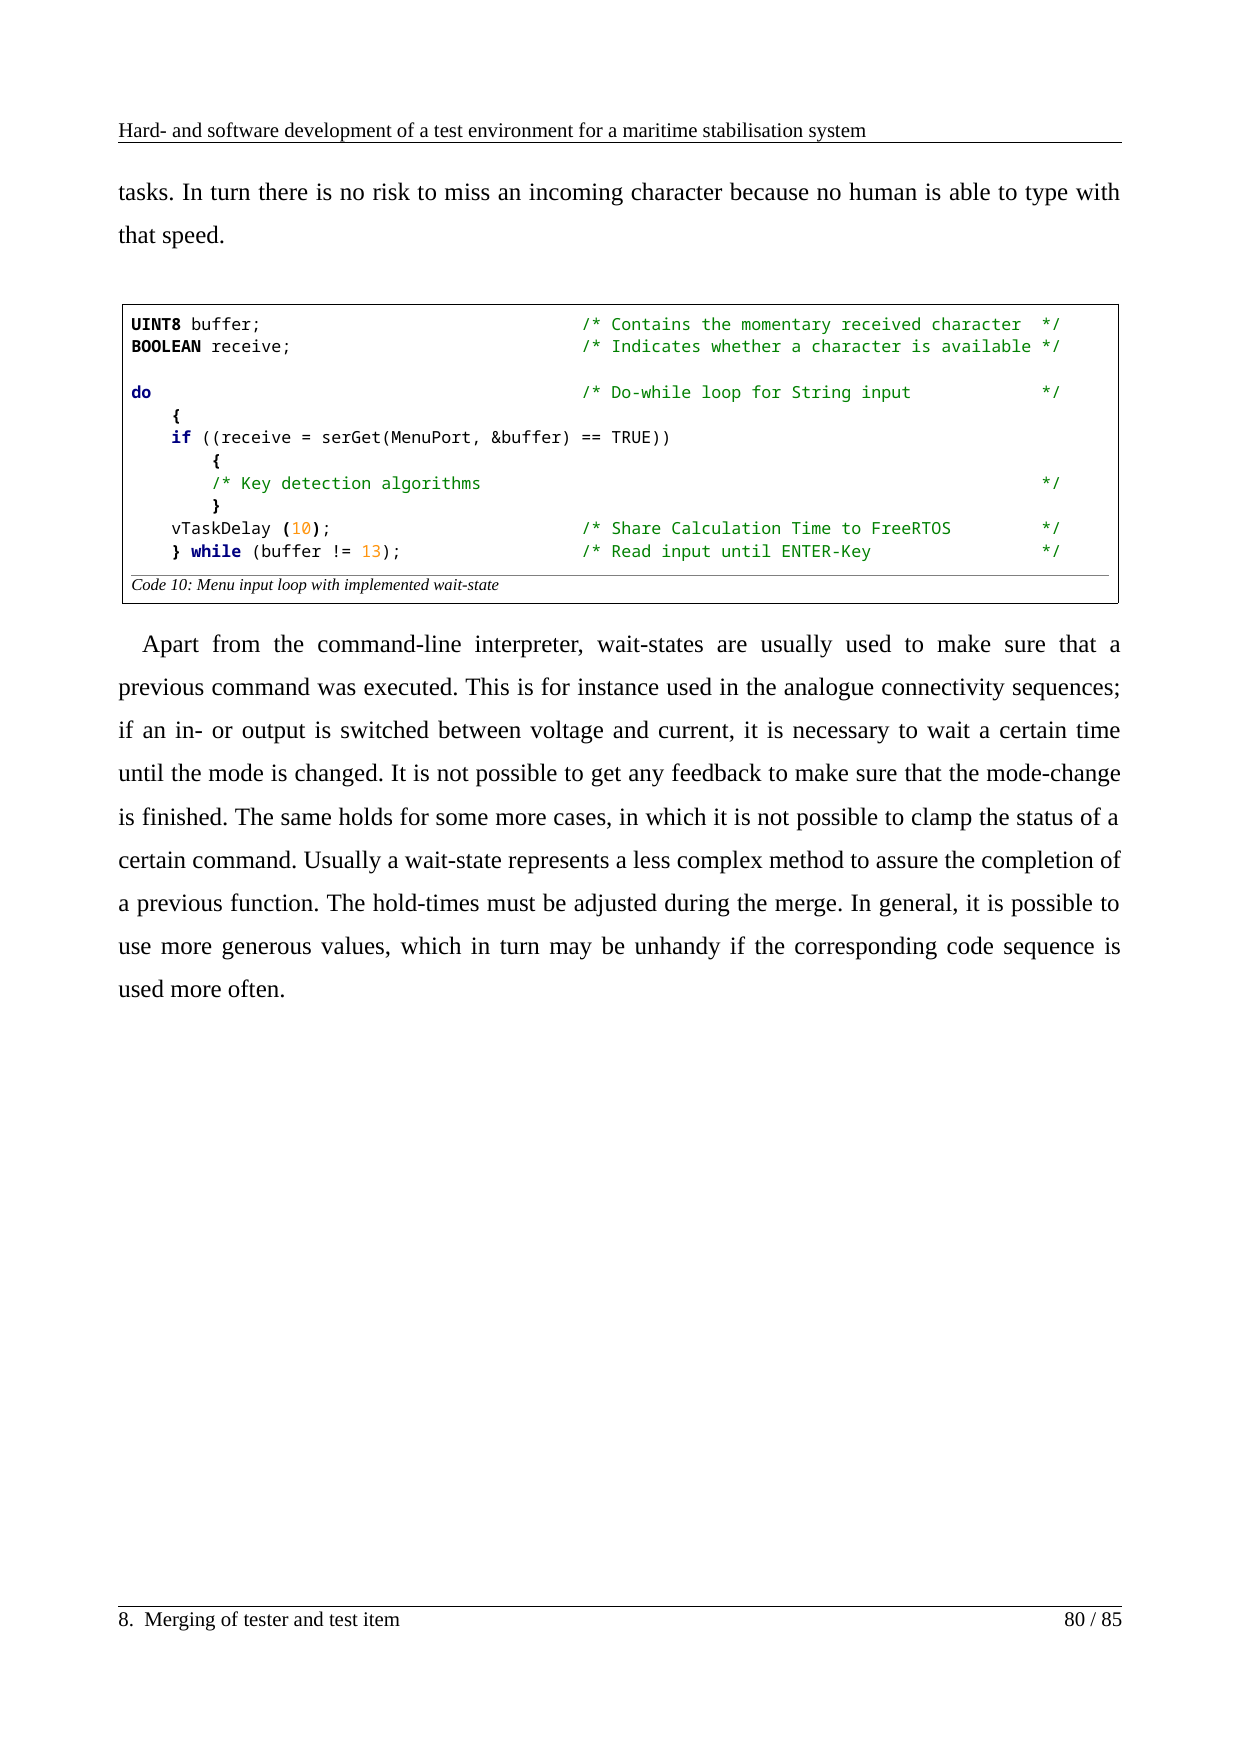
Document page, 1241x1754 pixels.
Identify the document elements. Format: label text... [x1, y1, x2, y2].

text Apart from the command-line interpreter, wait-states are usually used to make sure that a previous command was executed. This is for instance used in the analogue connectivity sequences; if an in- or output is switched between voltage and current, it is necessary to wait a certain time until the mode is changed. It is not possible to get any feedback to make sure that the mode-change is finished. The same holds for some more cases, in which it is not possible to clamp the status of a certain command. Usually a wait-state represents a less complex method to assure the completion of a previous function. The hold-times must be adjusted during the merge. In general, it is possible to use more generous values, which in turn may be unhandy if the corresponding code sequence is used more often. [118, 276, 1122, 1003]
text UINT8 buffer; /* Contains the momentary received character */ [131, 312, 1109, 335]
text BOOLEAN receive; /* Indicates whether a character is available */ [131, 335, 1109, 358]
text { [131, 403, 1109, 426]
text } while (buffer != 13); /* Read input until ENTER-Key */ [131, 539, 1109, 562]
text { [131, 449, 1109, 471]
text if ((receive = serGet(MenuPort, &buffer) == TRUE)) [131, 426, 1109, 449]
text do /* Do-while loop for String input */ [131, 381, 1109, 403]
text Code 10: Menu input loop with implemented wait-state [131, 576, 1109, 594]
text vTaskDelay (10); /* Share Calculation Time to FreeRTOS */ [131, 517, 1109, 539]
text tasks. In turn there is no risk to miss an incoming character because no human is able to type with that speed. [118, 177, 1122, 249]
text } [131, 494, 1109, 517]
text /* Key detection algorithms */ [131, 471, 1109, 494]
